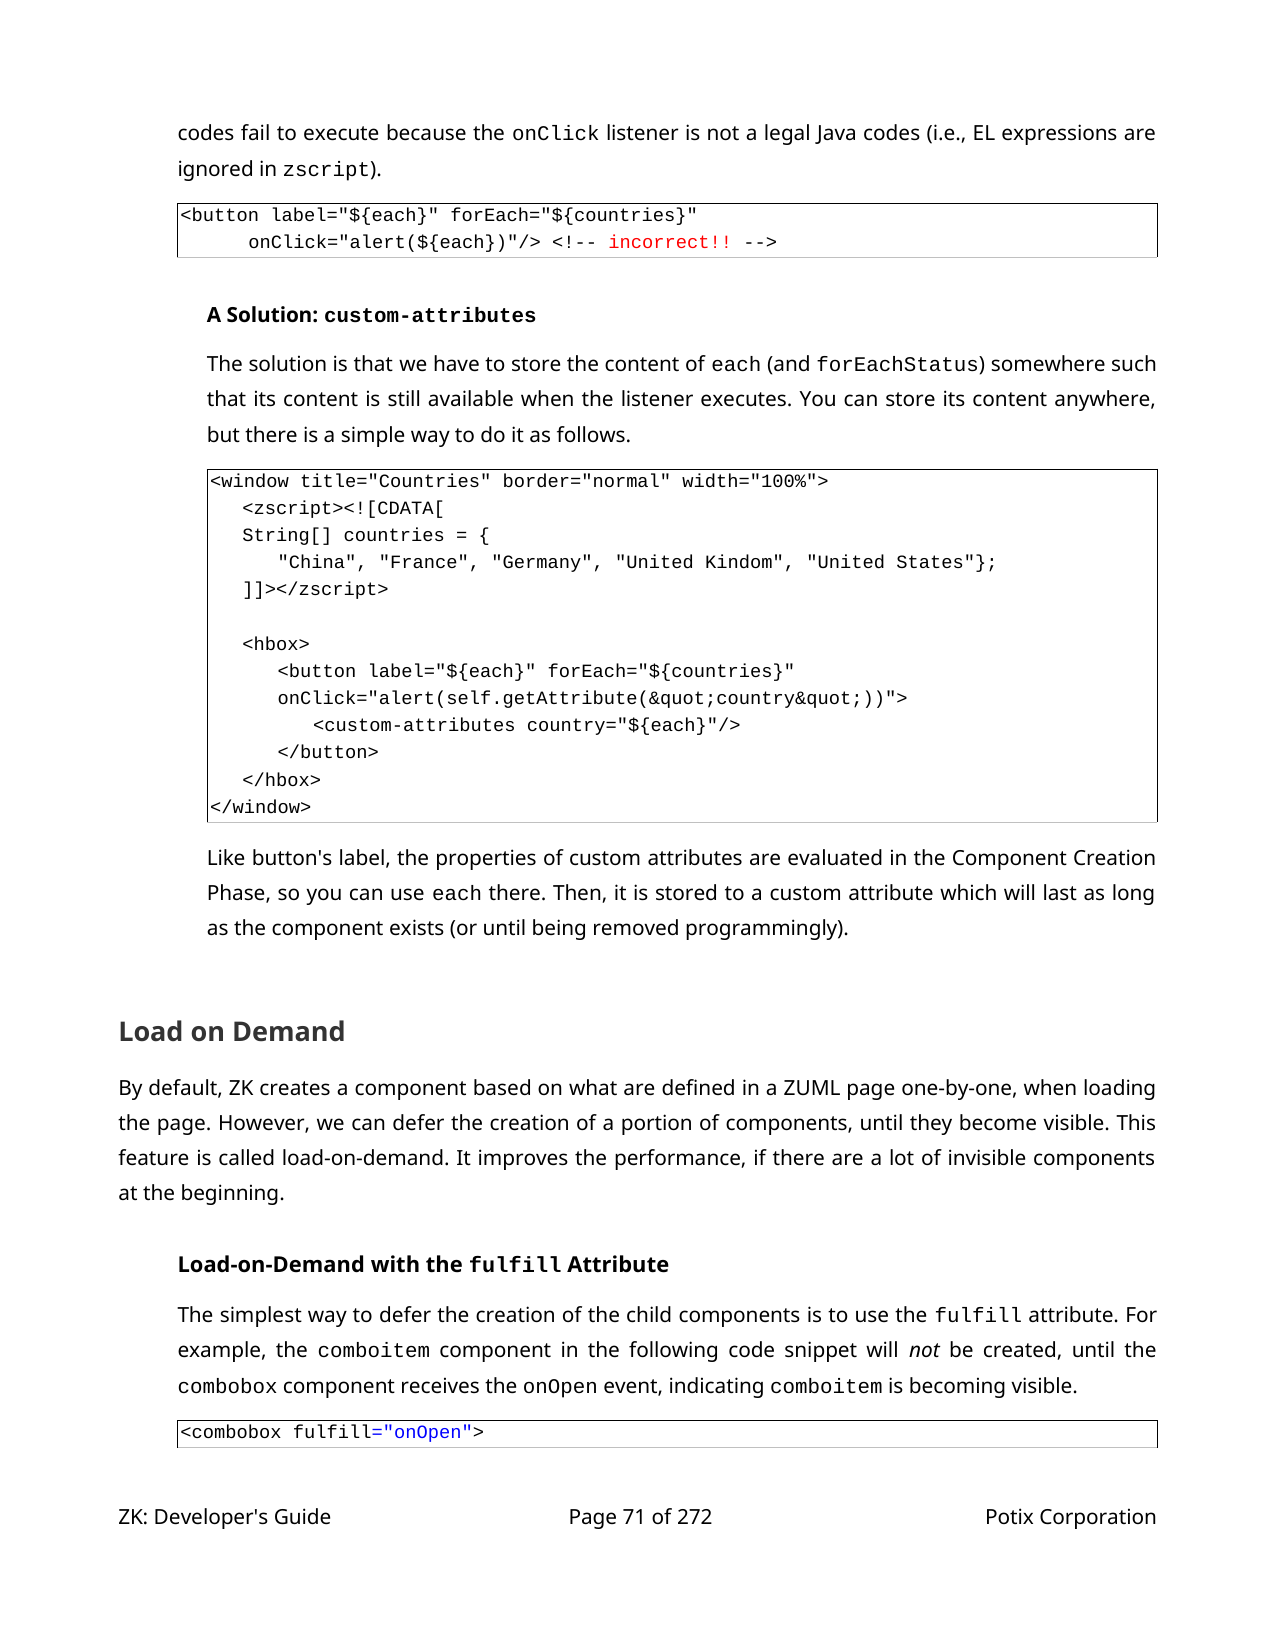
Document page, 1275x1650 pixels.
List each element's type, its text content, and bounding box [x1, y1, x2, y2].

text By default, ZK creates a component based on what are defined in a ZUML page one-by-one, when loading the page. However, we can defer the creation of a portion of components, until they become visible. This feature is called load-on-demand. It improves the performance, if there are a lot of invisible components at the beginning. [118, 1073, 1157, 1207]
text Like button's label, the properties of custom attributes are evaluated in the Component Creation Phase, so you can use each there. Then, it is stored to a custom attribute which will last as long as the component exists (or until being removed programmingly). [207, 843, 1157, 942]
text </hbox> [208, 768, 1157, 792]
text ]]></zscript> [208, 577, 1157, 602]
text <custom-attributes country="${each}"/> [208, 713, 1157, 737]
text <window title="Countries" border="normal" width="100%"> [208, 470, 1157, 493]
subtitle Load-on-Demand with the fulfill Attribute [177, 1249, 1157, 1279]
text <button label="${each}" forEach="${countries}" [208, 659, 1157, 683]
text </button> [208, 740, 1157, 765]
text </window> [208, 795, 1157, 822]
text The simplest way to defer the creation of the child components is to use the fulfill attribute. For example, the comboitem component in the following code snippet will not be created, until the combobox component receives the onOpen event, indicating comboitem is becoming visible. [177, 1300, 1157, 1399]
subtitle A Solution: custom-attributes [207, 300, 1157, 328]
text String[] countries = { [208, 523, 1157, 547]
text onClick="alert(self.getAttribute(&quot;country&quot;))"> [208, 686, 1157, 710]
text <combobox fulfill="onOpen"> [178, 1421, 1157, 1447]
text codes fail to execute because the onClick listener is not a legal Java codes (i.e., EL expressions are ignored in zscript). [177, 118, 1157, 182]
text <hbox> [208, 632, 1157, 656]
text "China", "France", "Germany", "United Kindom", "United States"}; [208, 550, 1157, 574]
text <button label="${each}" forEach="${countries}" [178, 204, 1157, 227]
text onClick="alert(${each})"/> <!-- incorrect!! --> [178, 230, 1157, 257]
text The solution is that we have to store the content of each (and forEachStatus) somewhere such that its content is still available when the listener executes. You can store its content anywhere, but there is a simple way to do it as follows. [207, 349, 1157, 448]
subtitle Load on Demand [118, 1012, 1157, 1049]
text <zscript><![CDATA[ [208, 496, 1157, 520]
